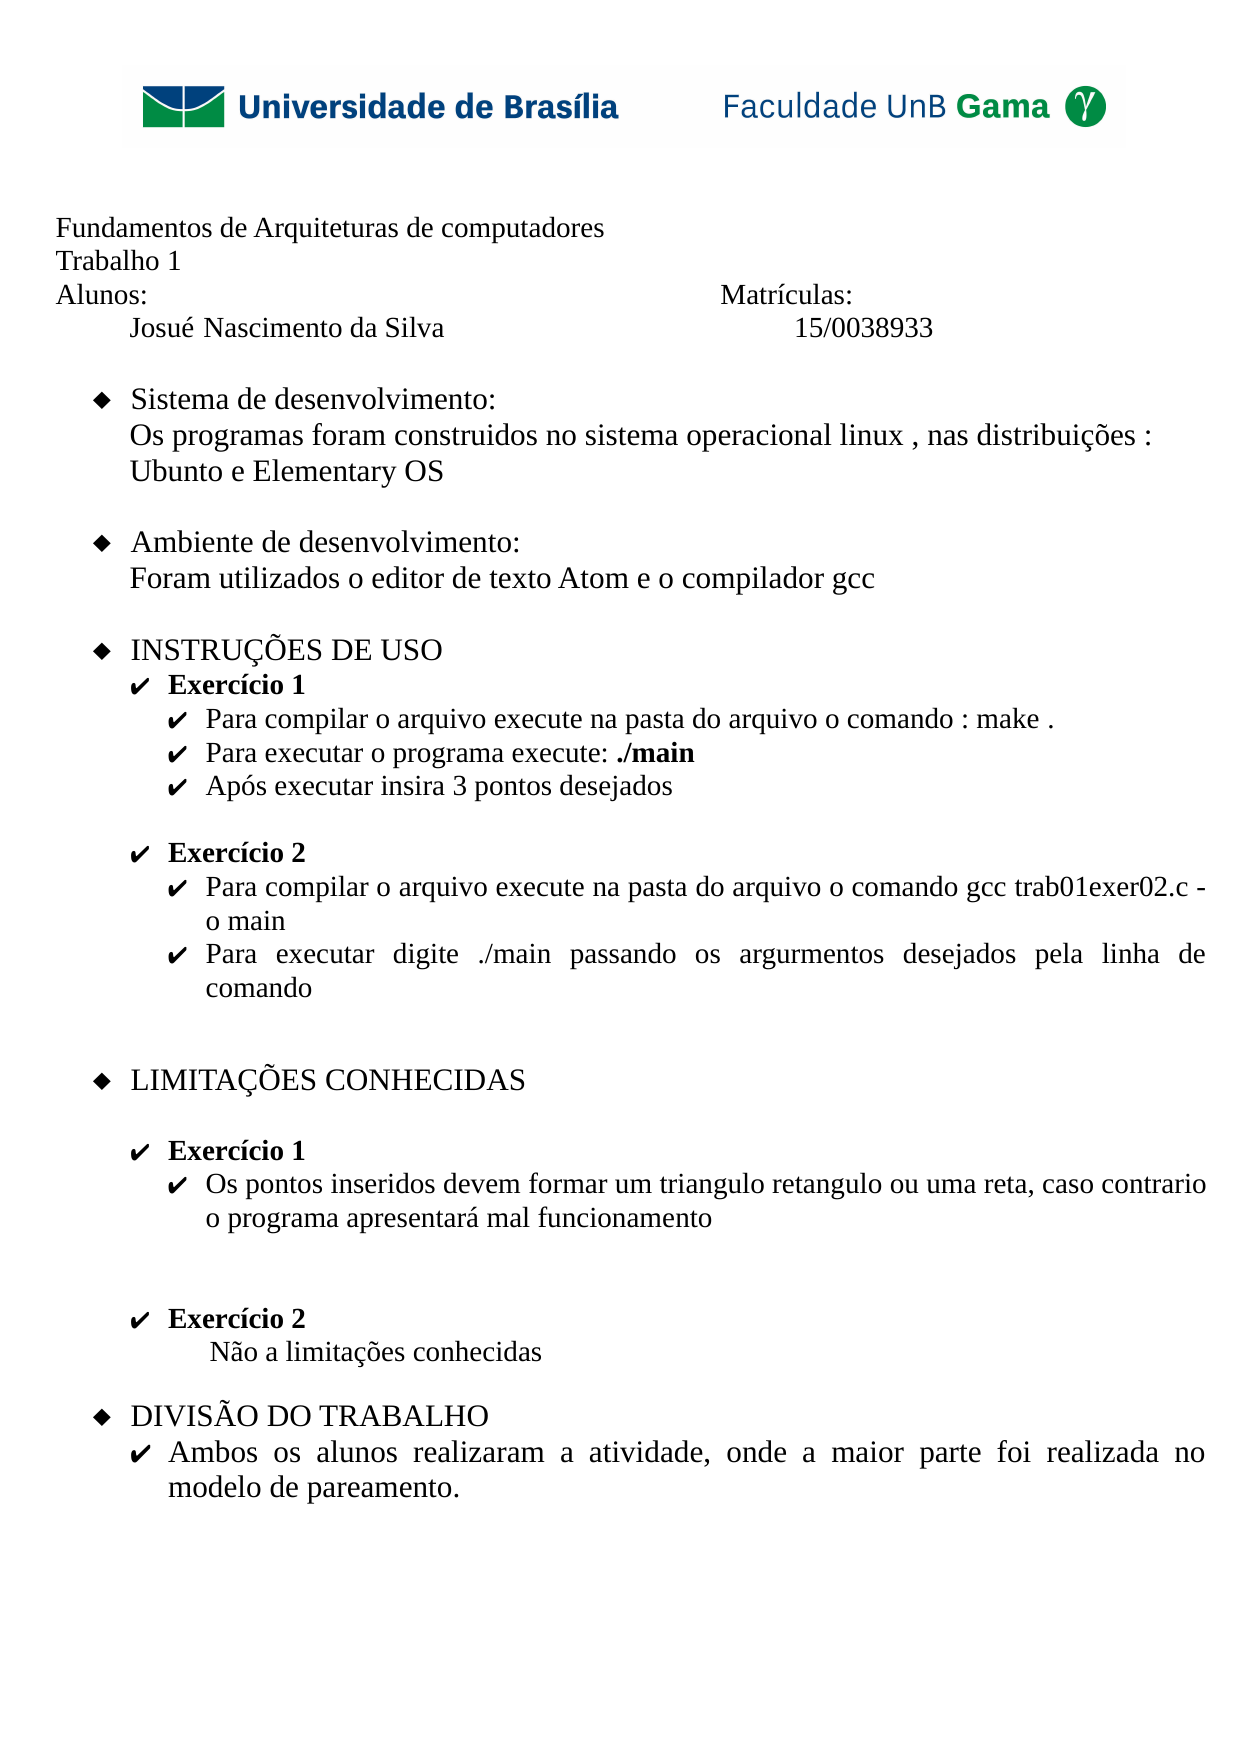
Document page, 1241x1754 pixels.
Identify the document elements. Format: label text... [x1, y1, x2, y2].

text Alunos: Matrículas: [55, 277, 1207, 311]
text Os programas foram construidos no sistema operacional linux , nas distribuições : [55, 416, 1207, 452]
list Para executar o programa execute: ./main [168, 735, 1207, 768]
list Ambiente de desenvolvimento: [93, 524, 1207, 560]
list DIVISÃO DO TRABALHO [93, 1397, 1207, 1433]
list LIMITAÇÕES CONHECIDAS [93, 1061, 1207, 1097]
list Exercício 2 [130, 836, 1207, 869]
list Para executar digite ./main passando os argurmentos desejados pela linha de comando [168, 936, 1207, 1004]
text Foram utilizados o editor de texto Atom e o compilador gcc [55, 560, 1207, 596]
list Os pontos inseridos devem formar um triangulo retangulo ou uma reta, caso contrario o programa apresentará mal funcionamento [168, 1167, 1207, 1234]
list Para compilar o arquivo execute na pasta do arquivo o comando gcc trab01exer02.c -o main [168, 869, 1207, 936]
list Exercício 2 [130, 1301, 1207, 1334]
text Fundamentos de Arquiteturas de computadores [55, 210, 1207, 243]
list Após executar insira 3 pontos desejados [168, 768, 1207, 802]
text Josué Nascimento da Silva 15/0038933 [55, 311, 1207, 344]
list Exercício 1 [130, 667, 1207, 701]
text Ubunto e Elementary OS [55, 452, 1207, 488]
picture [122, 65, 1127, 148]
list Exercício 1 [130, 1133, 1207, 1167]
text Não a limitações conhecidas [55, 1334, 1207, 1368]
list Para compilar o arquivo execute na pasta do arquivo o comando : make . [168, 701, 1207, 735]
list Ambos os alunos realizaram a atividade, onde a maior parte foi realizada no modelo de pareamento. [130, 1433, 1207, 1505]
text Trabalho 1 [55, 243, 1207, 277]
list Sistema de desenvolvimento: [93, 380, 1207, 416]
list INSTRUÇÕES DE USO [93, 632, 1207, 667]
